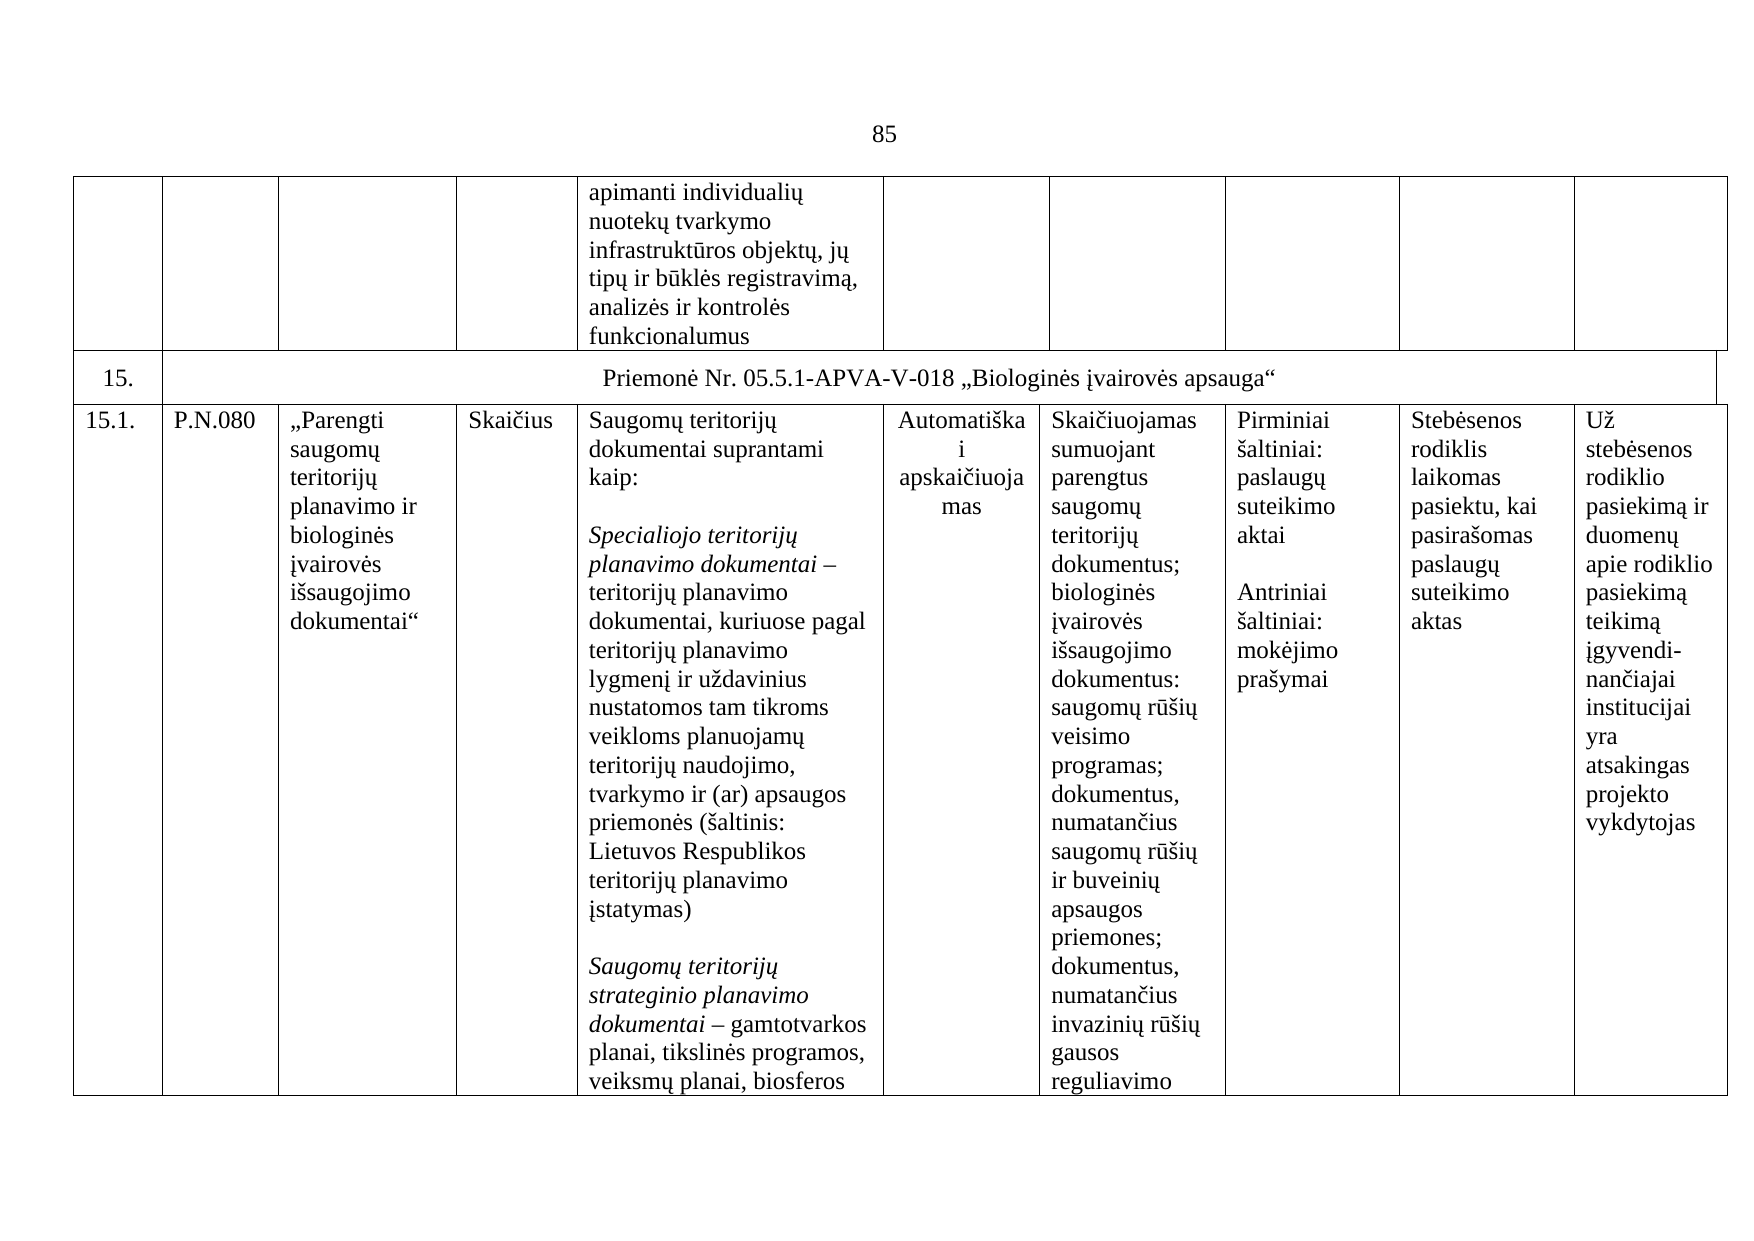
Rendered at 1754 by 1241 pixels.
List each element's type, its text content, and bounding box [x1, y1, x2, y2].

table_cell Priemonė Nr. 05.5.1-APVA-V-018 „Biologinės įvairovės apsauga“ [163, 351, 1716, 404]
table_cell „Parengti saugomų teritorijų planavimo ir biologinės įvairovės išsaugojimo dokumentai“ [279, 405, 456, 1095]
table_cell Skaičiuojamas sumuojant parengtus saugomų teritorijų dokumentus; biologinės įvairovės išsaugojimo dokumentus: saugomų rūšių veisimo programas; dokumentus, numatančius saugomų rūšių ir buveinių apsaugos priemones; dokumentus, numatančius invazinių rūšių gausos reguliavimo [1040, 405, 1225, 1095]
table_cell [1722, 351, 1728, 404]
table_cell Stebėsenos rodiklis laikomas pasiektu, kai pasirašomas paslaugų suteikimo aktas [1400, 405, 1574, 1095]
table_cell apimanti individualių nuotekų tvarkymo infrastruktūros objektų, jų tipų ir būklės registravimą, analizės ir kontrolės funkcionalumus [578, 177, 883, 350]
table_cell [279, 177, 456, 350]
table_cell [163, 177, 278, 350]
table_cell [457, 177, 577, 350]
table_cell [74, 177, 162, 350]
table_cell [1050, 177, 1225, 350]
table_cell 15. [74, 351, 162, 404]
table_cell Pirminiai šaltiniai: paslaugų suteikimo aktai Antriniai šaltiniai: mokėjimo prašymai [1226, 405, 1399, 1095]
table_cell [884, 177, 1049, 350]
table_cell [1226, 177, 1399, 350]
table_cell Automatiškai apskaičiuojamas [884, 405, 1039, 1095]
table_cell Už stebėsenos rodiklio pasiekimą ir duomenų apie rodiklio pasiekimą teikimą įgyvendi-nančiajai institucijai yra atsakingas projekto vykdytojas [1575, 405, 1727, 1095]
table_cell Saugomų teritorijų dokumentai suprantami kaip: Specialiojo teritorijų planavimo dokumentai – teritorijų planavimo dokumentai, kuriuose pagal teritorijų planavimo lygmenį ir uždavinius nustatomos tam tikroms veikloms planuojamų teritorijų naudojimo, tvarkymo ir (ar) apsaugos priemonės (šaltinis: Lietuvos Respublikos teritorijų planavimo įstatymas) Saugomų teritorijų strateginio planavimo dokumentai – gamtotvarkos planai, tikslinės programos, veiksmų planai, biosferos [578, 405, 883, 1095]
table_cell P.N.080 [163, 405, 278, 1095]
table_cell Skaičius [457, 405, 577, 1095]
table_cell [1717, 351, 1722, 404]
table_cell [1575, 177, 1727, 350]
table_cell 15.1. [74, 405, 162, 1095]
table_cell [1400, 177, 1574, 350]
